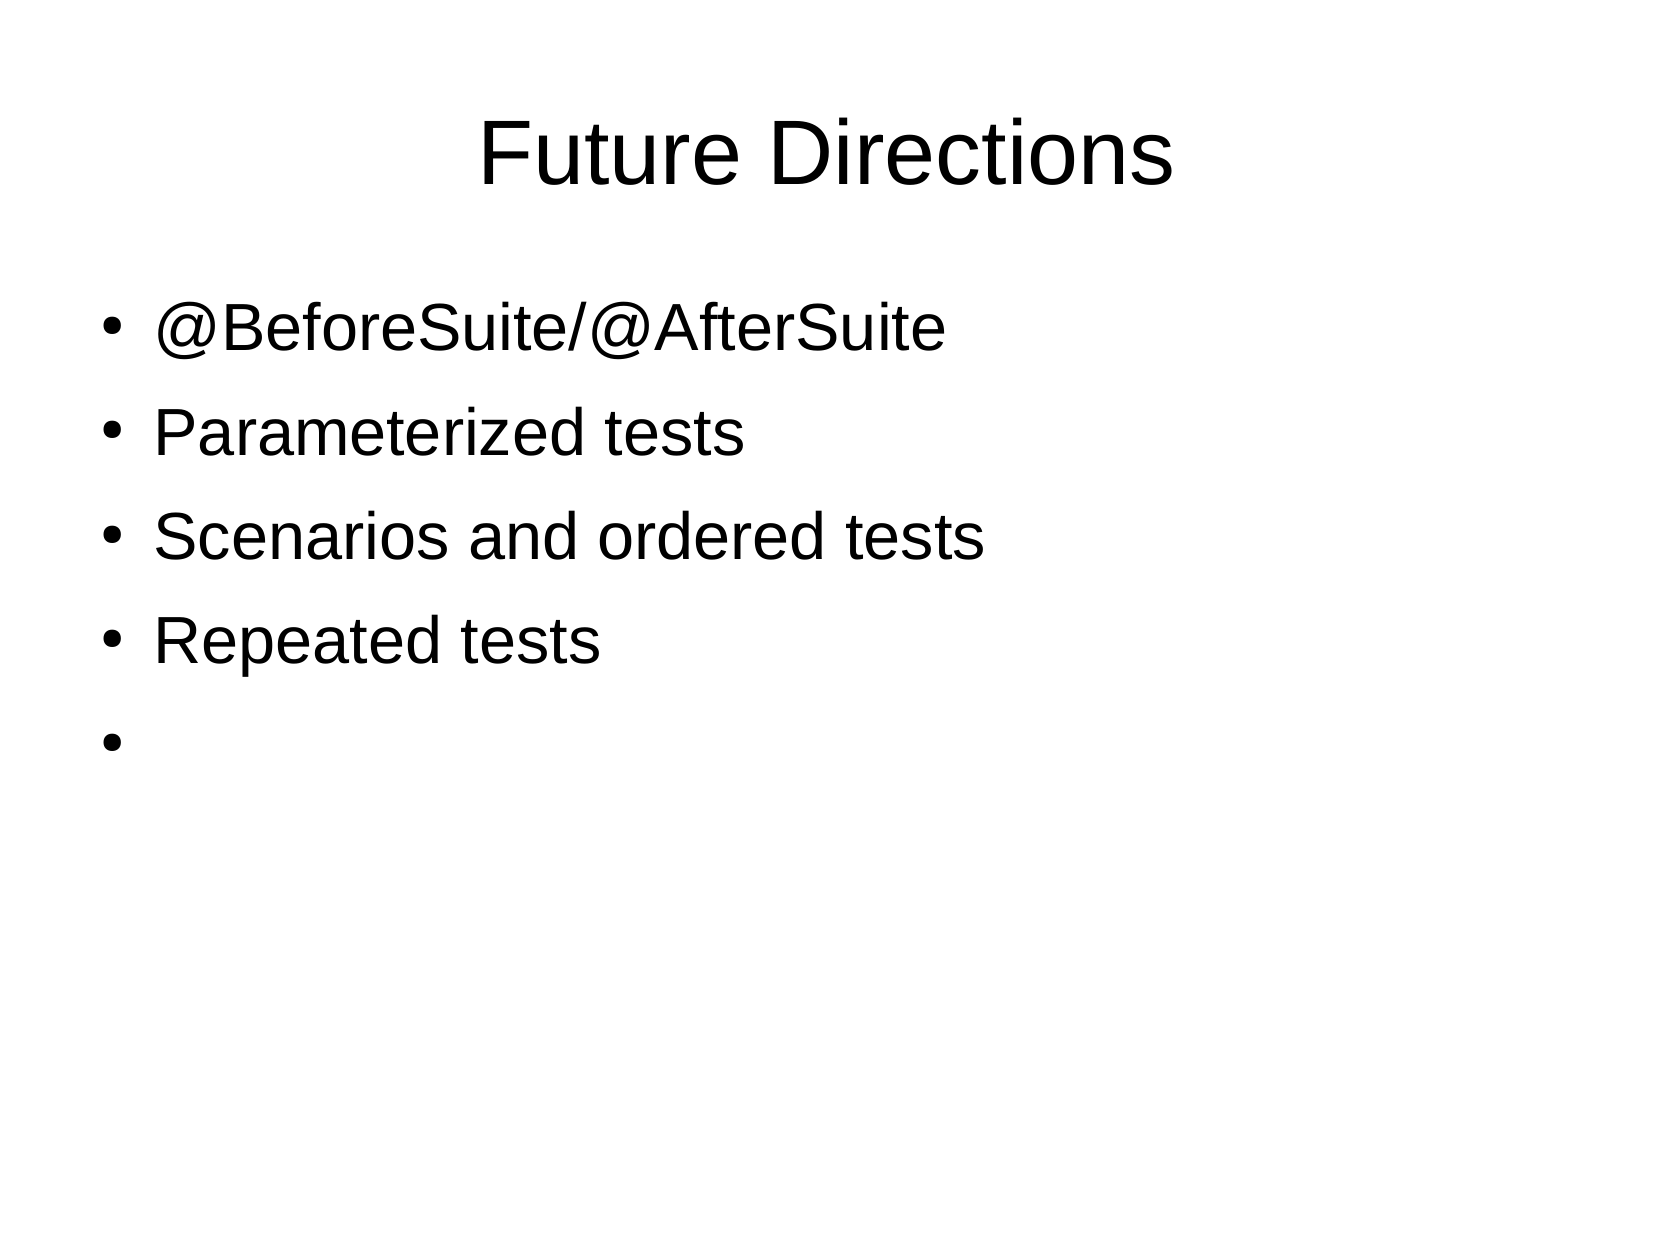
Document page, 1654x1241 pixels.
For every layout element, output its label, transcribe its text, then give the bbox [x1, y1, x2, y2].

list @BeforeSuite/@AfterSuite Parameterized tests Scenarios and ordered tests Repeated tests [82, 290, 1571, 1010]
title Future Directions [82, 49, 1571, 257]
